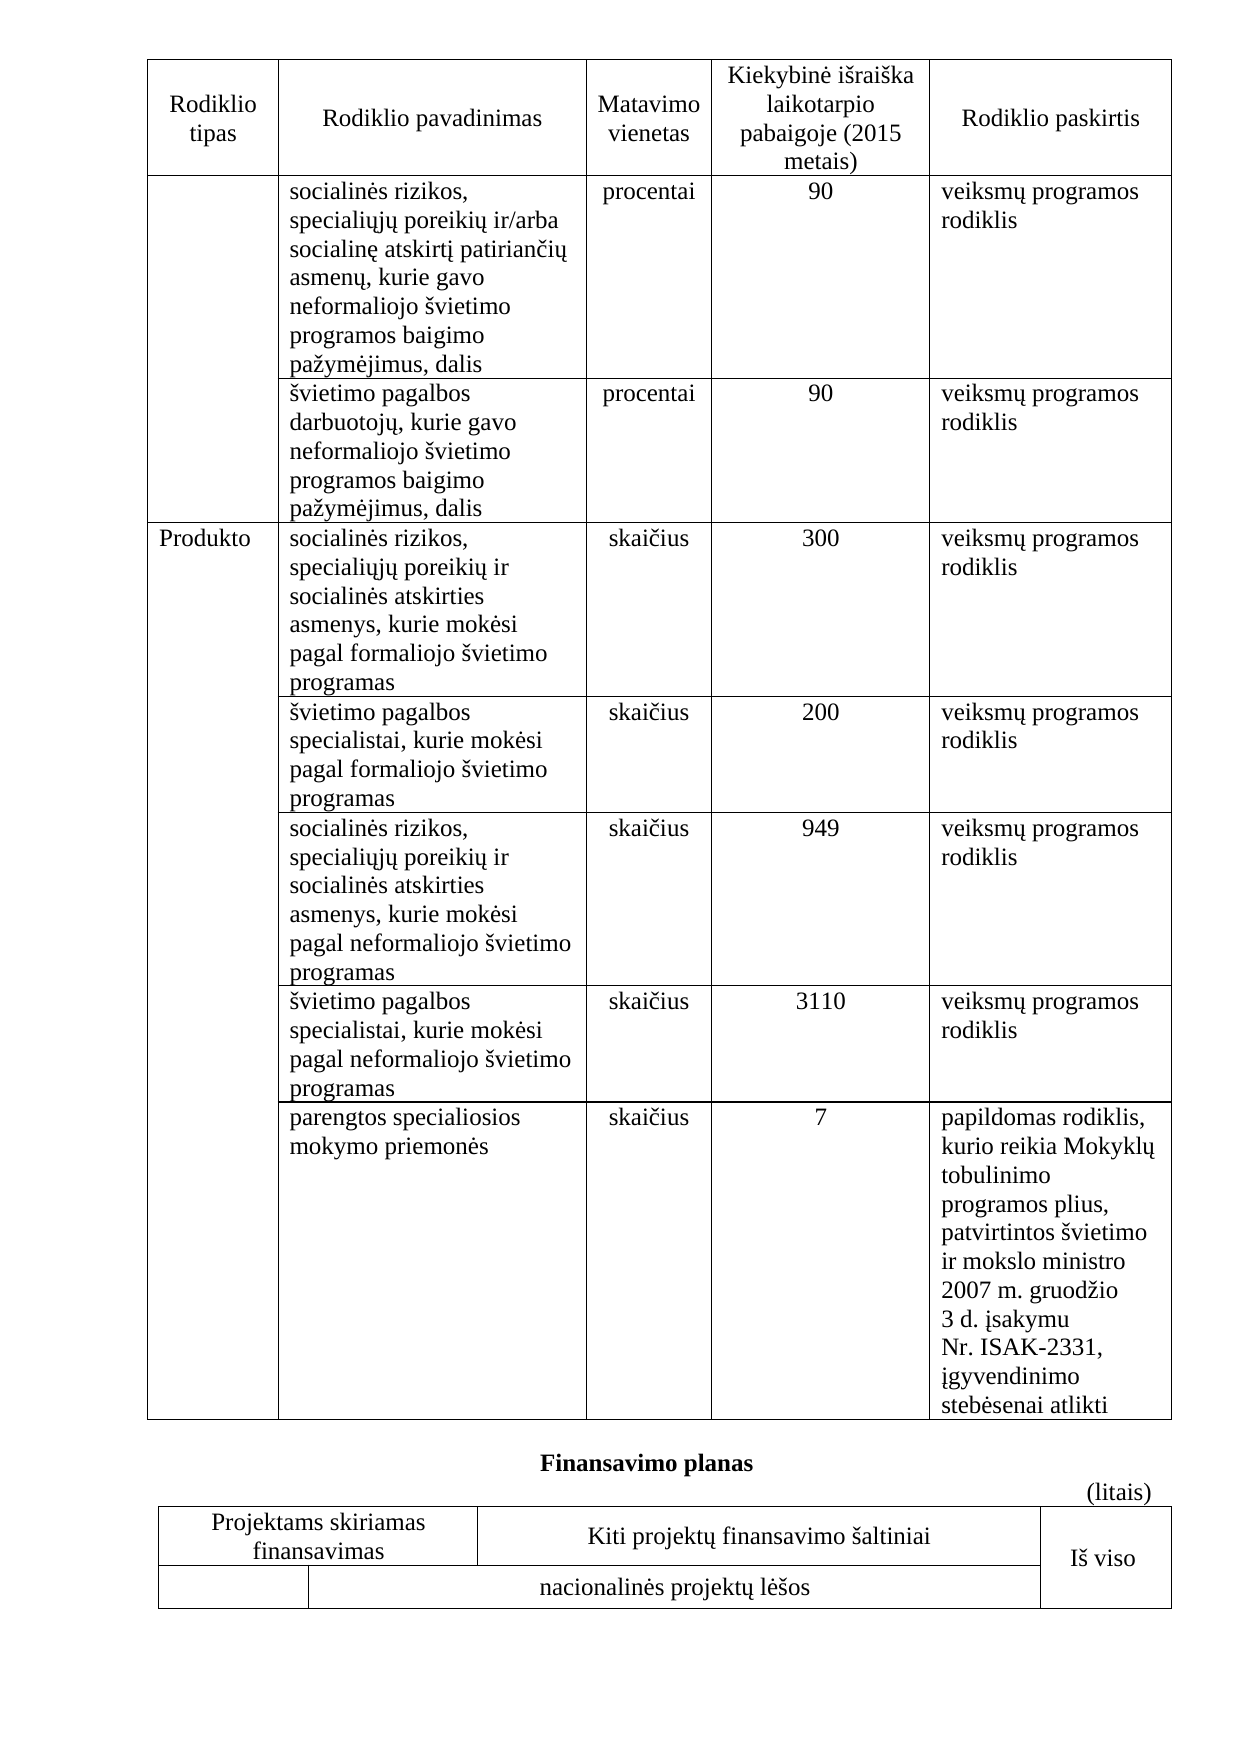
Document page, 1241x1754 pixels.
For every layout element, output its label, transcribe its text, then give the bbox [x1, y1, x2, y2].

table_cell 200 [712, 697, 929, 812]
table_cell skaičius [587, 1103, 711, 1419]
table_cell švietimo pagalbos specialistai, kurie mokėsi pagal formaliojo švietimo programas [279, 697, 586, 812]
table_cell skaičius [587, 697, 711, 812]
table_header Kiekybinė išraiška laikotarpio pabaigoje (2015 metais) [712, 60, 929, 175]
table_cell skaičius [587, 523, 711, 696]
table_cell 90 [712, 176, 929, 377]
table_header Matavimo vienetas [587, 60, 711, 175]
table_cell 90 [712, 379, 929, 522]
table_cell veiksmų programos rodiklis [930, 176, 1171, 377]
table_header Kiti projektų finansavimo šaltiniai [478, 1507, 1040, 1564]
table_cell [148, 176, 278, 522]
table_cell švietimo pagalbos darbuotojų, kurie gavo neformaliojo švietimo programos baigimo pažymėjimus, dalis [279, 379, 586, 522]
table_cell procentai [587, 176, 711, 377]
table_cell veiksmų programos rodiklis [930, 986, 1171, 1101]
table_cell papildomas rodiklis, kurio reikia Mokyklų tobulinimo programos plius, patvirtintos švietimo ir mokslo ministro 2007 m. gruodžio 3 d. įsakymu Nr. ISAK-2331, įgyvendinimo stebėsenai atlikti [930, 1103, 1171, 1419]
table_cell socialinės rizikos, specialiųjų poreikių ir socialinės atskirties asmenys, kurie mokėsi pagal formaliojo švietimo programas [279, 523, 586, 696]
table_cell [159, 1566, 308, 1608]
table_cell veiksmų programos rodiklis [930, 697, 1171, 812]
table_cell nacionalinės projektų lėšos [309, 1566, 1040, 1608]
table_cell socialinės rizikos, specialiųjų poreikių ir socialinės atskirties asmenys, kurie mokėsi pagal neformaliojo švietimo programas [279, 813, 586, 985]
table_cell 300 [712, 523, 929, 696]
table_cell parengtos specialiosios mokymo priemonės [279, 1103, 586, 1419]
table_cell 949 [712, 813, 929, 985]
text Finansavimo planas [148, 1448, 1152, 1477]
table_header Projektams skiriamas finansavimas [159, 1507, 477, 1564]
table_cell 7 [712, 1103, 929, 1419]
table_header Iš viso [1041, 1507, 1171, 1608]
table_cell veiksmų programos rodiklis [930, 379, 1171, 522]
table_cell procentai [587, 379, 711, 522]
text (litais) [148, 1477, 1152, 1506]
table_cell veiksmų programos rodiklis [930, 523, 1171, 696]
table_header Rodiklio pavadinimas [279, 60, 586, 175]
table_cell skaičius [587, 813, 711, 985]
table_cell veiksmų programos rodiklis [930, 813, 1171, 985]
table_cell švietimo pagalbos specialistai, kurie mokėsi pagal neformaliojo švietimo programas [279, 986, 586, 1101]
table_header Rodiklio paskirtis [930, 60, 1171, 175]
table_cell skaičius [587, 986, 711, 1101]
table_cell 3110 [712, 986, 929, 1101]
table_header Rodiklio tipas [148, 60, 278, 175]
table_cell Produkto [148, 523, 278, 1419]
table_cell socialinės rizikos, specialiųjų poreikių ir/arba socialinę atskirtį patiriančių asmenų, kurie gavo neformaliojo švietimo programos baigimo pažymėjimus, dalis [279, 176, 586, 377]
